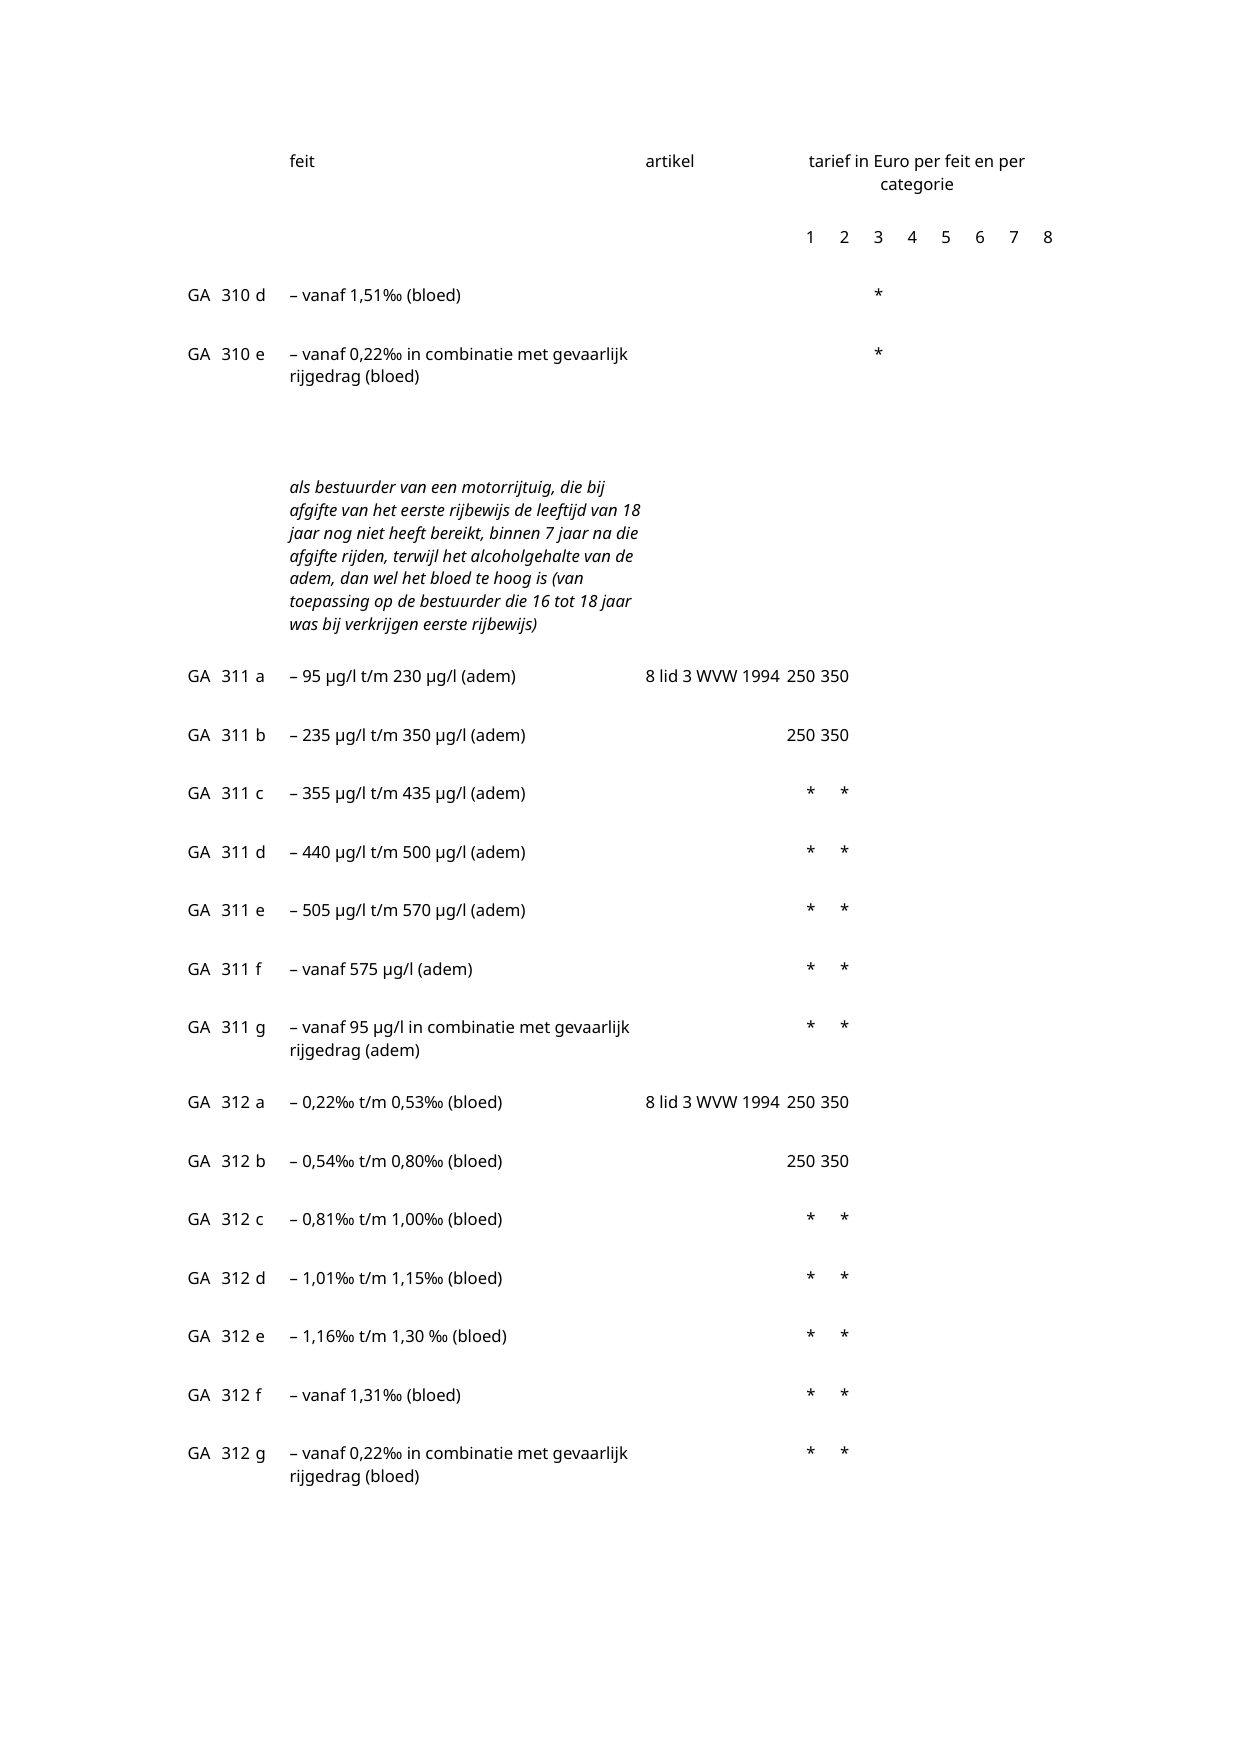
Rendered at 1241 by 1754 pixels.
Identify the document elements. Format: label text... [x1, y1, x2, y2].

table_cell [985, 724, 1019, 782]
table_cell e [255, 1325, 289, 1383]
table_cell [917, 418, 951, 476]
table_cell [985, 1150, 1019, 1208]
table_cell [645, 476, 781, 665]
table_cell [781, 342, 815, 418]
table_cell GA [188, 1442, 221, 1517]
table_cell [645, 1442, 781, 1517]
table_cell a [255, 665, 289, 723]
table_cell [781, 284, 815, 342]
table_cell 350 [815, 665, 849, 723]
table_cell [917, 665, 951, 723]
table_cell [849, 1016, 883, 1091]
table_cell – vanaf 0,22‰ in combinatie met gevaarlijk rijgedrag (bloed) [289, 342, 645, 418]
table_cell [951, 1325, 985, 1383]
table_cell [917, 899, 951, 957]
table_cell [645, 342, 781, 418]
table_cell e [255, 342, 289, 418]
table_header feit [289, 150, 645, 225]
table_cell [645, 1150, 781, 1208]
table_cell * [815, 782, 849, 840]
table_cell [1019, 476, 1053, 665]
table_cell [951, 476, 985, 665]
table_cell [883, 782, 917, 840]
table_cell [883, 476, 917, 665]
table_cell [255, 476, 289, 665]
table_cell e [255, 899, 289, 957]
table_cell [645, 418, 781, 476]
table_cell 350 [815, 1150, 849, 1208]
table_cell [985, 418, 1019, 476]
table_cell [645, 899, 781, 957]
table_header [188, 150, 221, 225]
table_cell 8 lid 3 WVW 1994 [645, 1091, 781, 1149]
table_cell [645, 284, 781, 342]
table_cell * [781, 1383, 815, 1442]
table_cell [1019, 1442, 1053, 1517]
table_cell 1 [781, 225, 815, 284]
table_cell [645, 1325, 781, 1383]
table_cell [849, 840, 883, 899]
table_cell [1019, 1266, 1053, 1325]
table_cell [255, 418, 289, 476]
table_cell – 440 µg/l t/m 500 µg/l (adem) [289, 840, 645, 899]
table_cell GA [188, 1208, 221, 1266]
table_cell [951, 957, 985, 1016]
table_cell [985, 1325, 1019, 1383]
table_cell [985, 840, 1019, 899]
table_cell [1019, 342, 1053, 418]
table_cell – 235 µg/l t/m 350 µg/l (adem) [289, 724, 645, 782]
table_cell – 0,22‰ t/m 0,53‰ (bloed) [289, 1091, 645, 1149]
table_cell 250 [781, 1150, 815, 1208]
table_cell [849, 1383, 883, 1442]
table_cell b [255, 1150, 289, 1208]
table_cell – vanaf 1,51‰ (bloed) [289, 284, 645, 342]
table_cell g [255, 1016, 289, 1091]
table_cell [1019, 899, 1053, 957]
table_cell * [815, 840, 849, 899]
table_cell GA [188, 665, 221, 723]
table_cell [883, 1266, 917, 1325]
table_cell [1019, 840, 1053, 899]
table_cell [645, 1016, 781, 1091]
table_cell [815, 476, 849, 665]
table_cell GA [188, 1150, 221, 1208]
table_cell * [781, 1016, 815, 1091]
table_cell GA [188, 284, 221, 342]
table_cell [883, 665, 917, 723]
table_cell [985, 782, 1019, 840]
table_cell [289, 418, 645, 476]
table_cell [255, 225, 289, 284]
table_cell [883, 1091, 917, 1149]
table_cell [917, 284, 951, 342]
table_cell * [781, 840, 815, 899]
table_cell f [255, 1383, 289, 1442]
table_cell GA [188, 899, 221, 957]
table_cell [985, 1208, 1019, 1266]
table_cell [849, 665, 883, 723]
table_cell [985, 899, 1019, 957]
table_cell 3 [849, 225, 883, 284]
table_cell [985, 1442, 1019, 1517]
table_cell c [255, 1208, 289, 1266]
table_cell [951, 782, 985, 840]
table_cell [645, 724, 781, 782]
table_cell 8 [1019, 225, 1053, 284]
table_cell [917, 1383, 951, 1442]
table_cell 310 [221, 284, 255, 342]
table_cell [883, 1150, 917, 1208]
table_cell [849, 724, 883, 782]
table_cell [645, 1208, 781, 1266]
table_cell [221, 225, 255, 284]
table_cell – 1,01‰ t/m 1,15‰ (bloed) [289, 1266, 645, 1325]
table_cell [1019, 284, 1053, 342]
table_cell – 355 µg/l t/m 435 µg/l (adem) [289, 782, 645, 840]
table_cell GA [188, 1266, 221, 1325]
table_cell 350 [815, 1091, 849, 1149]
table_cell [221, 418, 255, 476]
table_cell GA [188, 840, 221, 899]
table_cell * [849, 342, 883, 418]
table_cell 350 [815, 724, 849, 782]
table_cell 311 [221, 1016, 255, 1091]
table_cell GA [188, 1325, 221, 1383]
table_header [221, 150, 255, 225]
table_cell [917, 1266, 951, 1325]
table_cell [645, 840, 781, 899]
table_cell [849, 1150, 883, 1208]
table_cell – 1,16‰ t/m 1,30 ‰ (bloed) [289, 1325, 645, 1383]
table_cell * [815, 1266, 849, 1325]
table_cell als bestuurder van een motorrijtuig, die bij afgifte van het eerste rijbewijs de leeftijd van 18 jaar nog niet heeft bereikt, binnen 7 jaar na die afgifte rijden, terwijl het alcoholgehalte van de adem, dan wel het bloed te hoog is (van toepassing op de bestuurder die 16 tot 18 jaar was bij verkrijgen eerste rijbewijs) [289, 476, 645, 665]
table_cell [645, 1383, 781, 1442]
table_cell [883, 957, 917, 1016]
table_cell [883, 1208, 917, 1266]
table_cell [849, 957, 883, 1016]
table_cell [951, 899, 985, 957]
table_cell – vanaf 95 µg/l in combinatie met gevaarlijk rijgedrag (adem) [289, 1016, 645, 1091]
table_cell 8 lid 3 WVW 1994 [645, 665, 781, 723]
table_cell * [815, 957, 849, 1016]
table_cell [1019, 1325, 1053, 1383]
table_cell [951, 1091, 985, 1149]
table_cell GA [188, 724, 221, 782]
table_cell [781, 418, 815, 476]
table_cell [917, 1016, 951, 1091]
table_cell GA [188, 782, 221, 840]
table_cell – 95 µg/l t/m 230 µg/l (adem) [289, 665, 645, 723]
table_cell 312 [221, 1150, 255, 1208]
table_cell * [815, 1383, 849, 1442]
table_cell * [781, 1325, 815, 1383]
table_header [255, 150, 289, 225]
table_cell [1019, 957, 1053, 1016]
table_cell [815, 418, 849, 476]
table_cell [849, 1266, 883, 1325]
table_cell [951, 1150, 985, 1208]
table_cell [289, 225, 645, 284]
table_cell * [781, 1208, 815, 1266]
table_cell 250 [781, 724, 815, 782]
table_cell 7 [985, 225, 1019, 284]
table_cell [1019, 665, 1053, 723]
table_cell 6 [951, 225, 985, 284]
table_cell [849, 418, 883, 476]
table_cell * [781, 1442, 815, 1517]
table_cell [883, 342, 917, 418]
table_cell [1019, 782, 1053, 840]
table_cell [951, 418, 985, 476]
table_cell [951, 724, 985, 782]
table_cell * [815, 1208, 849, 1266]
table_cell [1019, 724, 1053, 782]
table_cell GA [188, 957, 221, 1016]
table_cell [645, 225, 781, 284]
table_cell [1019, 1016, 1053, 1091]
table_cell a [255, 1091, 289, 1149]
table_cell [951, 342, 985, 418]
table_cell [951, 1016, 985, 1091]
table_cell g [255, 1442, 289, 1517]
table_cell [849, 1091, 883, 1149]
table_cell 311 [221, 899, 255, 957]
table_cell [883, 724, 917, 782]
table_cell * [815, 1325, 849, 1383]
table_cell * [781, 782, 815, 840]
table_cell [883, 840, 917, 899]
table_cell [917, 1150, 951, 1208]
table_cell 311 [221, 957, 255, 1016]
table_cell [917, 1208, 951, 1266]
table_cell [188, 418, 221, 476]
table_cell [985, 1016, 1019, 1091]
table_cell [815, 284, 849, 342]
table_cell [951, 1266, 985, 1325]
table_cell – 505 µg/l t/m 570 µg/l (adem) [289, 899, 645, 957]
table_cell [849, 1325, 883, 1383]
table_cell [221, 476, 255, 665]
table_cell [1019, 1091, 1053, 1149]
table_cell 2 [815, 225, 849, 284]
table_cell 311 [221, 724, 255, 782]
table_cell [849, 1208, 883, 1266]
table_cell [883, 899, 917, 957]
table_cell [951, 284, 985, 342]
table_cell [917, 476, 951, 665]
table_cell [951, 1442, 985, 1517]
table_cell d [255, 284, 289, 342]
table_cell * [815, 1016, 849, 1091]
table_cell * [781, 957, 815, 1016]
table_cell 312 [221, 1091, 255, 1149]
table_cell [985, 1266, 1019, 1325]
table_cell [883, 418, 917, 476]
table_cell [951, 1383, 985, 1442]
table_cell [985, 665, 1019, 723]
table_cell 250 [781, 1091, 815, 1149]
table_cell [883, 1383, 917, 1442]
table_cell 311 [221, 782, 255, 840]
table_cell [188, 225, 221, 284]
table_cell – vanaf 575 µg/l (adem) [289, 957, 645, 1016]
table_cell – 0,54‰ t/m 0,80‰ (bloed) [289, 1150, 645, 1208]
table_cell [951, 665, 985, 723]
table_cell [883, 284, 917, 342]
table_cell GA [188, 1383, 221, 1442]
table_cell [917, 840, 951, 899]
table_cell [815, 342, 849, 418]
table_cell [849, 476, 883, 665]
table_cell 312 [221, 1383, 255, 1442]
table_cell – vanaf 1,31‰ (bloed) [289, 1383, 645, 1442]
table_header artikel [645, 150, 781, 225]
table_cell * [815, 899, 849, 957]
table_cell [883, 1442, 917, 1517]
table_cell * [781, 1266, 815, 1325]
table_cell * [849, 284, 883, 342]
table_cell [917, 724, 951, 782]
table_cell [1019, 418, 1053, 476]
table_cell c [255, 782, 289, 840]
table_cell [1019, 1208, 1053, 1266]
table_cell [1019, 1150, 1053, 1208]
table_cell [985, 1091, 1019, 1149]
table_cell 311 [221, 665, 255, 723]
table_cell [883, 1016, 917, 1091]
table_cell 250 [781, 665, 815, 723]
table_cell [645, 1266, 781, 1325]
table_cell [781, 476, 815, 665]
table_cell [645, 782, 781, 840]
table_cell [645, 957, 781, 1016]
table_cell * [815, 1442, 849, 1517]
table_cell 311 [221, 840, 255, 899]
table_cell 312 [221, 1442, 255, 1517]
table_cell [1019, 1383, 1053, 1442]
table_cell [849, 899, 883, 957]
table_cell [951, 1208, 985, 1266]
table_cell * [781, 899, 815, 957]
table_cell [849, 1442, 883, 1517]
table_cell [917, 342, 951, 418]
table_header tarief in Euro per feit en per categorie [781, 150, 1053, 225]
table_cell [849, 782, 883, 840]
table_cell [985, 1383, 1019, 1442]
table_cell [188, 476, 221, 665]
table_cell 312 [221, 1325, 255, 1383]
table_cell 4 [883, 225, 917, 284]
table_cell 312 [221, 1208, 255, 1266]
table_cell d [255, 840, 289, 899]
table_cell GA [188, 1016, 221, 1091]
table_cell [917, 782, 951, 840]
table_cell GA [188, 1091, 221, 1149]
table_cell [917, 1325, 951, 1383]
table_cell [917, 1442, 951, 1517]
table_cell 5 [917, 225, 951, 284]
table_cell [951, 840, 985, 899]
table_cell f [255, 957, 289, 1016]
table_cell GA [188, 342, 221, 418]
table_cell [985, 284, 1019, 342]
table_cell b [255, 724, 289, 782]
table_cell 310 [221, 342, 255, 418]
table_cell [883, 1325, 917, 1383]
table_cell [917, 1091, 951, 1149]
table_cell 312 [221, 1266, 255, 1325]
table_cell – vanaf 0,22‰ in combinatie met gevaarlijk rijgedrag (bloed) [289, 1442, 645, 1517]
table_cell [917, 957, 951, 1016]
table_cell [985, 957, 1019, 1016]
table_cell [985, 476, 1019, 665]
table_cell d [255, 1266, 289, 1325]
table_cell [985, 342, 1019, 418]
table_cell – 0,81‰ t/m 1,00‰ (bloed) [289, 1208, 645, 1266]
